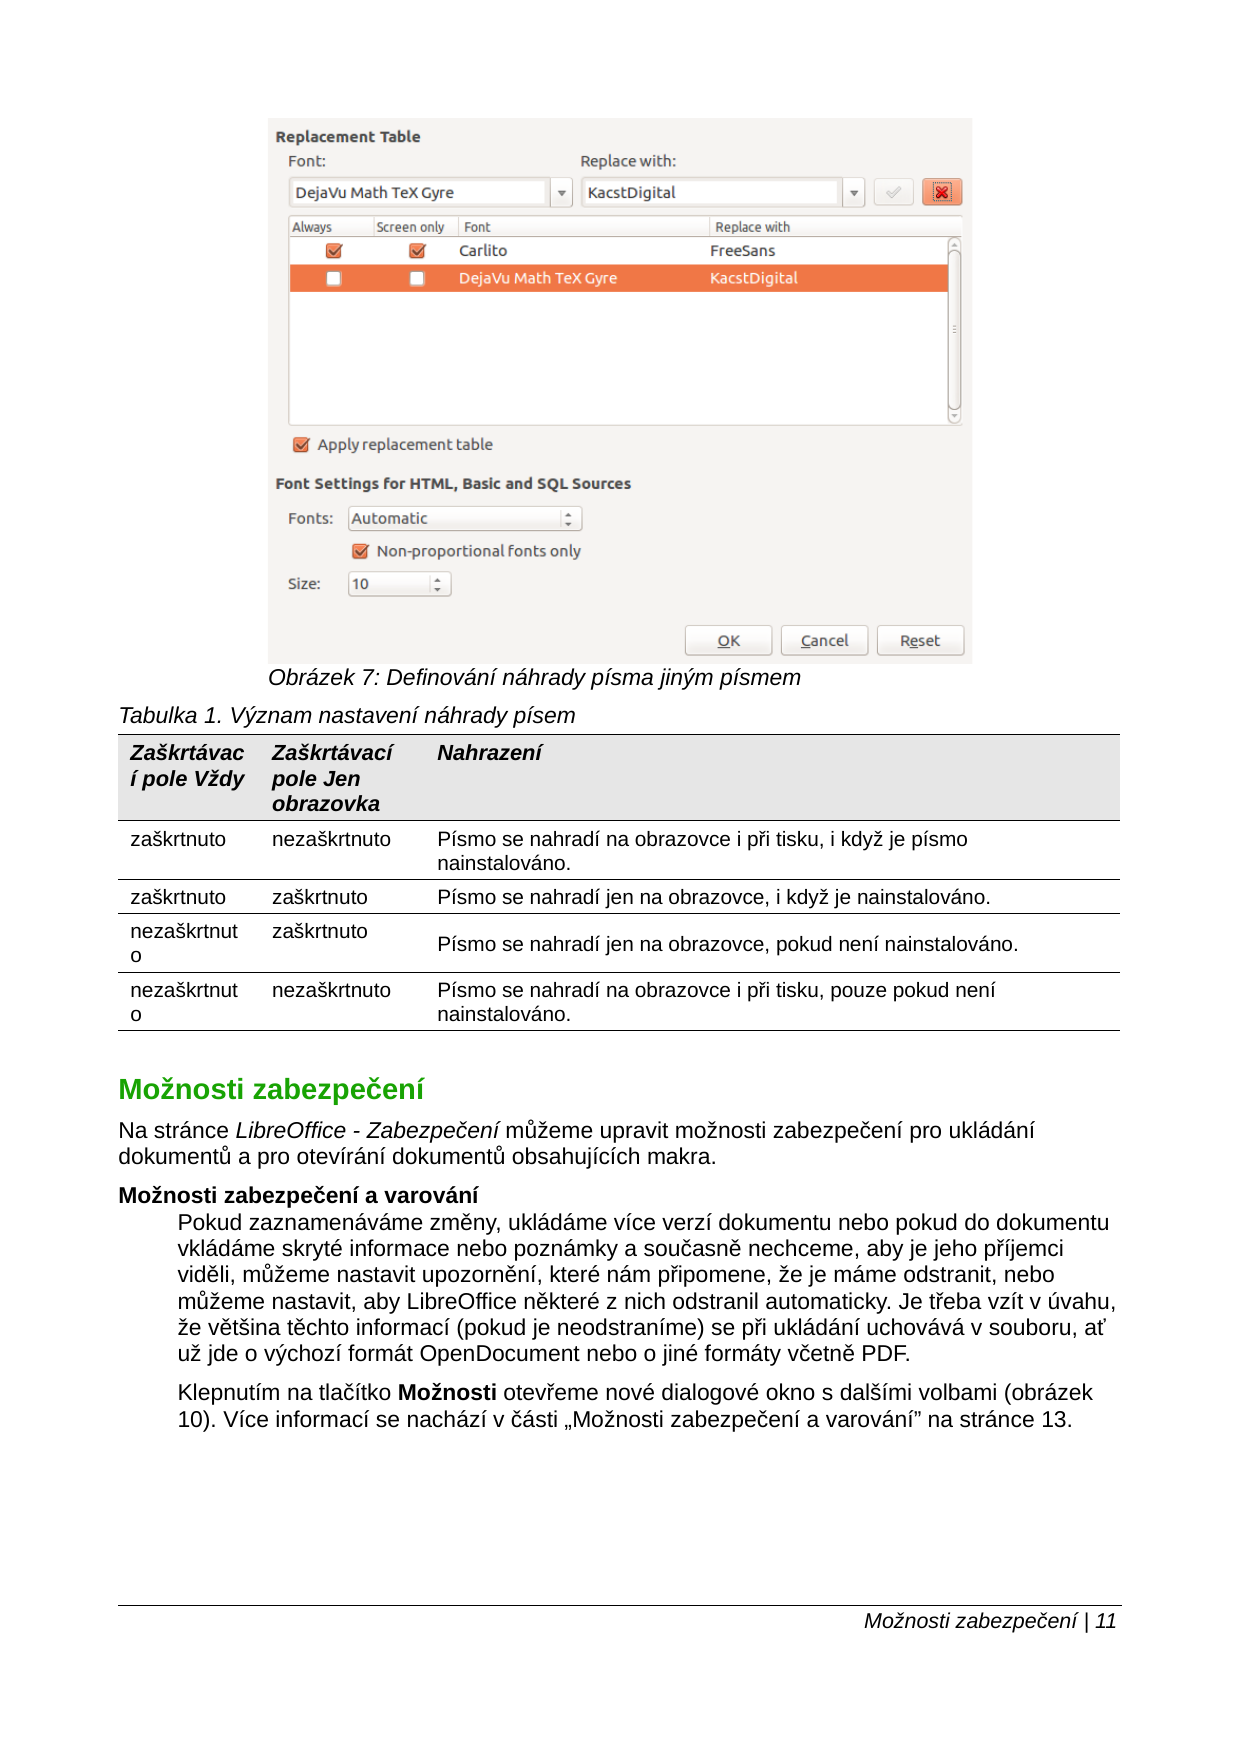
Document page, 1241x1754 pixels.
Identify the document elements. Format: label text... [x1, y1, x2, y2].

table_header Zaškrtávací pole Jen obrazovka [260, 735, 425, 820]
table_header Zaškrtávací pole Vždy [118, 735, 260, 820]
table_cell zaškrtnuto [118, 880, 260, 913]
table_cell nezaškrtnuto [118, 914, 260, 972]
text Možnosti zabezpečení a varování [118, 1182, 1122, 1208]
table_cell zaškrtnuto [260, 914, 425, 972]
table_cell nezaškrtnuto [260, 973, 425, 1030]
table_cell Písmo se nahradí jen na obrazovce, pokud není nainstalováno. [425, 914, 1120, 972]
text Tabulka 1. Význam nastavení náhrady písem [118, 702, 1122, 728]
text Pokud zaznamenáváme změny, ukládáme více verzí dokumentu nebo pokud do dokumentu vkládáme skryté informace nebo poznámky a současně nechceme, aby je jeho příjemci viděli, můžeme nastavit upozornění, které nám připomene, že je máme odstranit, nebo můžeme nastavit, aby LibreOffice některé z nich odstranil automaticky. Je třeba vzít v úvahu, že většina těchto informací (pokud je neodstraníme) se při ukládání uchovává v souboru, ať už jde o výchozí formát OpenDocument nebo o jiné formáty včetně PDF. [177, 1208, 1122, 1367]
text Klepnutím na tlačítko Možnosti otevřeme nové dialogové okno s dalšími volbami (obrázek 10). Více informací se nachází v části „Možnosti zabezpečení a varování” na stránce 12. [177, 1379, 1122, 1432]
text Na stránce LibreOffice - Zabezpečení můžeme upravit možnosti zabezpečení pro ukládání dokumentů a pro otevírání dokumentů obsahujících makra. [118, 1117, 1122, 1170]
subtitle Možnosti zabezpečení [118, 1072, 1122, 1105]
picture [267, 118, 973, 664]
table_cell zaškrtnuto [118, 821, 260, 879]
table_cell nezaškrtnuto [260, 821, 425, 879]
text Obrázek 7: Definování náhrady písma jiným písmem [268, 664, 972, 690]
table_header Nahrazení [425, 735, 1120, 820]
table_cell Písmo se nahradí jen na obrazovce, i když je nainstalováno. [425, 880, 1120, 913]
table_cell Písmo se nahradí na obrazovce i při tisku, pouze pokud není nainstalováno. [425, 973, 1120, 1030]
table_cell nezaškrtnuto [118, 973, 260, 1030]
table_cell zaškrtnuto [260, 880, 425, 913]
table_cell Písmo se nahradí na obrazovce i při tisku, i když je písmo nainstalováno. [425, 821, 1120, 879]
